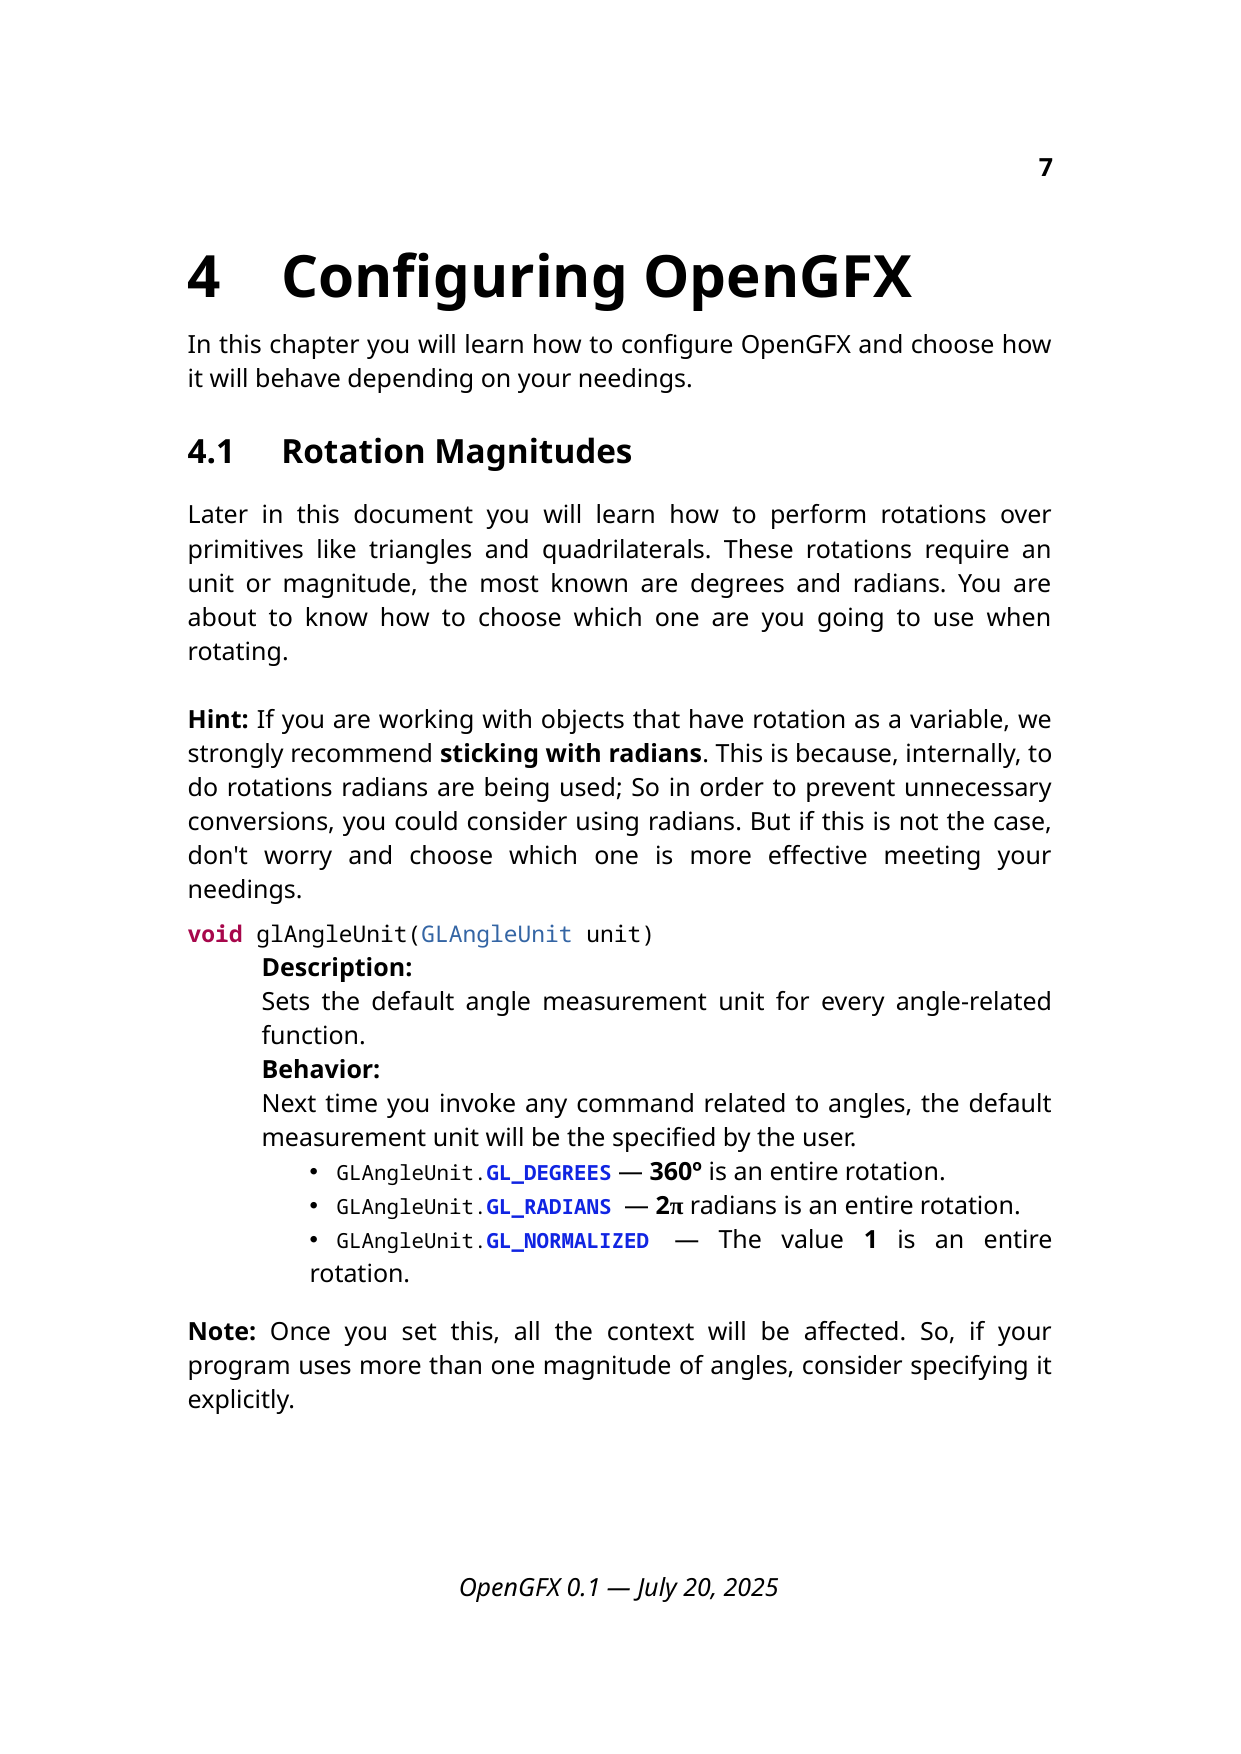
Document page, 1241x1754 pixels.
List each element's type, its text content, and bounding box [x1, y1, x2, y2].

list GLAngleUnit.GL_NORMALIZED — The value 1 is an entire rotation. [309, 1222, 1053, 1290]
text Behavior: [261, 1051, 1053, 1085]
list GLAngleUnit.GL_RADIANS — 2π radians is an entire rotation. [309, 1188, 1053, 1222]
text Hint: If you are working with objects that have rotation as a variable, we strongly recommend sticking with radians. This is because, internally, to do rotations radians are being used; So in order to prevent unnecessary conversions, you could consider using radians. But if this is not the case, don't worry and choose which one is more effective meeting your needings. [187, 702, 1053, 906]
text In this chapter you will learn how to configure OpenGFX and choose how it will behave depending on your needings. [187, 327, 1053, 395]
text Later in this document you will learn how to perform rotations over primitives like triangles and quadrilaterals. These rotations require an unit or magnitude, the most known are degrees and radians. You are about to know how to choose which one are you going to use when rotating. [187, 497, 1053, 667]
text Description: [261, 949, 1053, 983]
subtitle 4 Configuring OpenGFX [187, 235, 1053, 314]
list GLAngleUnit.GL_DEGREES — 360º is an entire rotation. [309, 1153, 1053, 1188]
subtitle 4.1 Rotation Magnitudes [187, 427, 1053, 473]
text Note: Once you set this, all the context will be affected. So, if your program uses more than one magnitude of angles, consider specifying it explicitly. [187, 1314, 1053, 1416]
text void glAngleUnit(GLAngleUnit unit) [187, 918, 1053, 949]
text Sets the default angle measurement unit for every angle-related function. [261, 983, 1053, 1051]
text Next time you invoke any command related to angles, the default measurement unit will be the specified by the user. [261, 1085, 1053, 1153]
